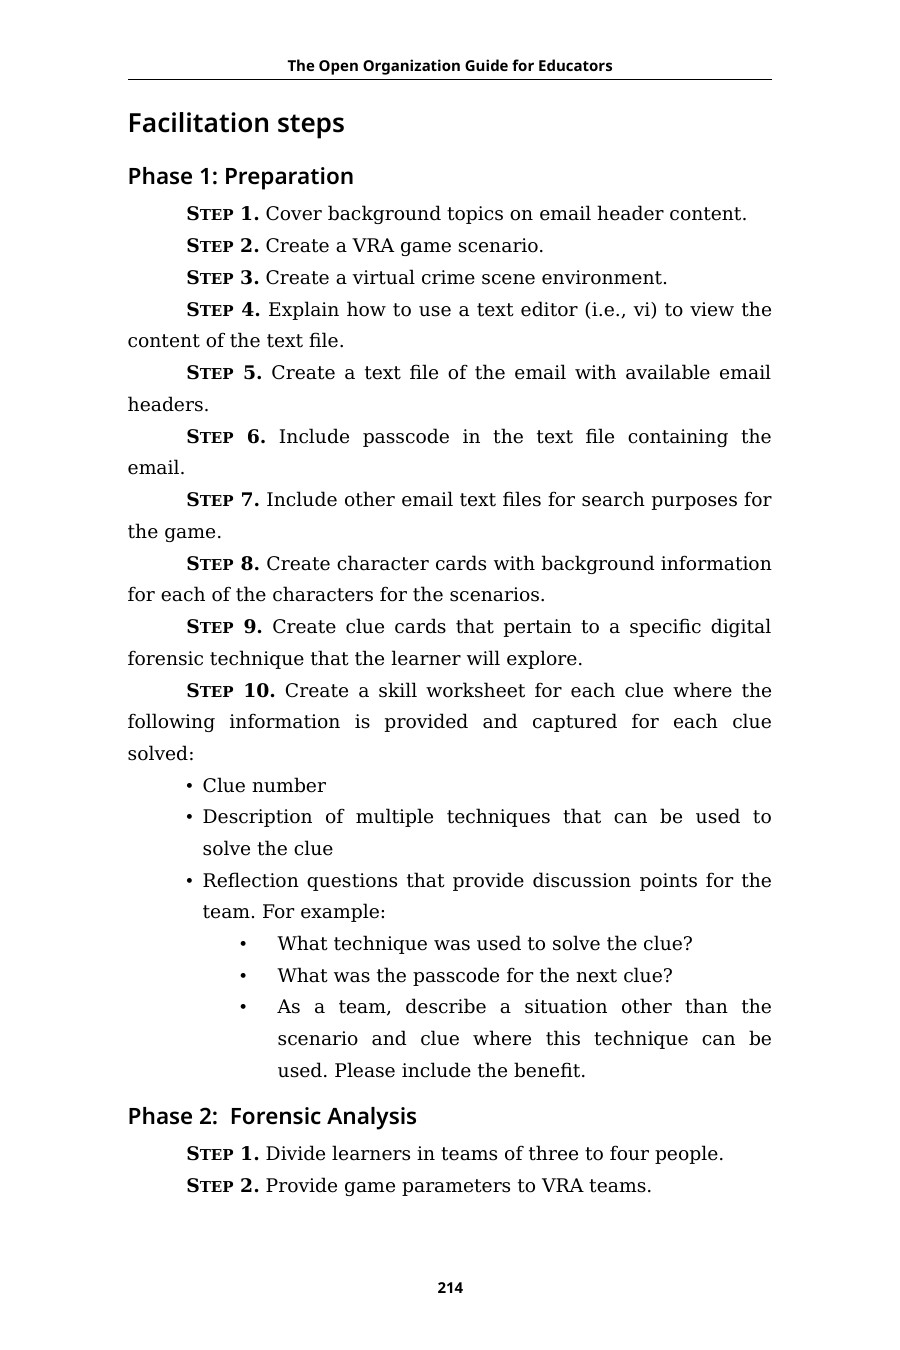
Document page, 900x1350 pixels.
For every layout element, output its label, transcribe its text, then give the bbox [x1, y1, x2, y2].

list Clue number [186, 775, 772, 797]
text Step 1. Cover background topics on email header content. [127, 202, 772, 224]
list Reflection questions that provide discussion points for the team. For example: [186, 870, 772, 923]
text Step 5. Create a text file of the email with available email headers. [127, 362, 772, 416]
list As a team, describe a situation other than the scenario and clue where this technique can be used. Please include the benefit. [240, 997, 772, 1082]
list Description of multiple techniques that can be used to solve the clue [186, 807, 772, 860]
text Step 8. Create character cards with background information for each of the characters for the scenarios. [127, 553, 772, 606]
subtitle Phase 1: Preparation [127, 164, 772, 190]
subtitle Facilitation steps [127, 109, 772, 139]
subtitle Phase 2: Forensic Analysis [127, 1104, 772, 1130]
text Step 2. Create a VRA game scenario. [127, 234, 772, 257]
list What technique was used to solve the clue? [240, 933, 772, 955]
text Step 3. Create a virtual crime scene environment. [127, 266, 772, 288]
text Step 1. Divide learners in teams of three to four people. [127, 1142, 772, 1164]
text Step 9. Create clue cards that pertain to a specific digital forensic technique that the learner will explore. [127, 616, 772, 670]
text Step 2. Provide game parameters to VRA teams. [127, 1174, 772, 1197]
text Step 6. Include passcode in the text file containing the email. [127, 426, 772, 479]
list What was the passcode for the next clue? [240, 965, 772, 987]
text Step 10. Create a skill worksheet for each clue where the following information is provided and captured for each clue solved: [127, 680, 772, 765]
text Step 7. Include other email text files for search purposes for the game. [127, 489, 772, 543]
text Step 4. Explain how to use a text editor (i.e., vi) to view the content of the text file. [127, 298, 772, 352]
